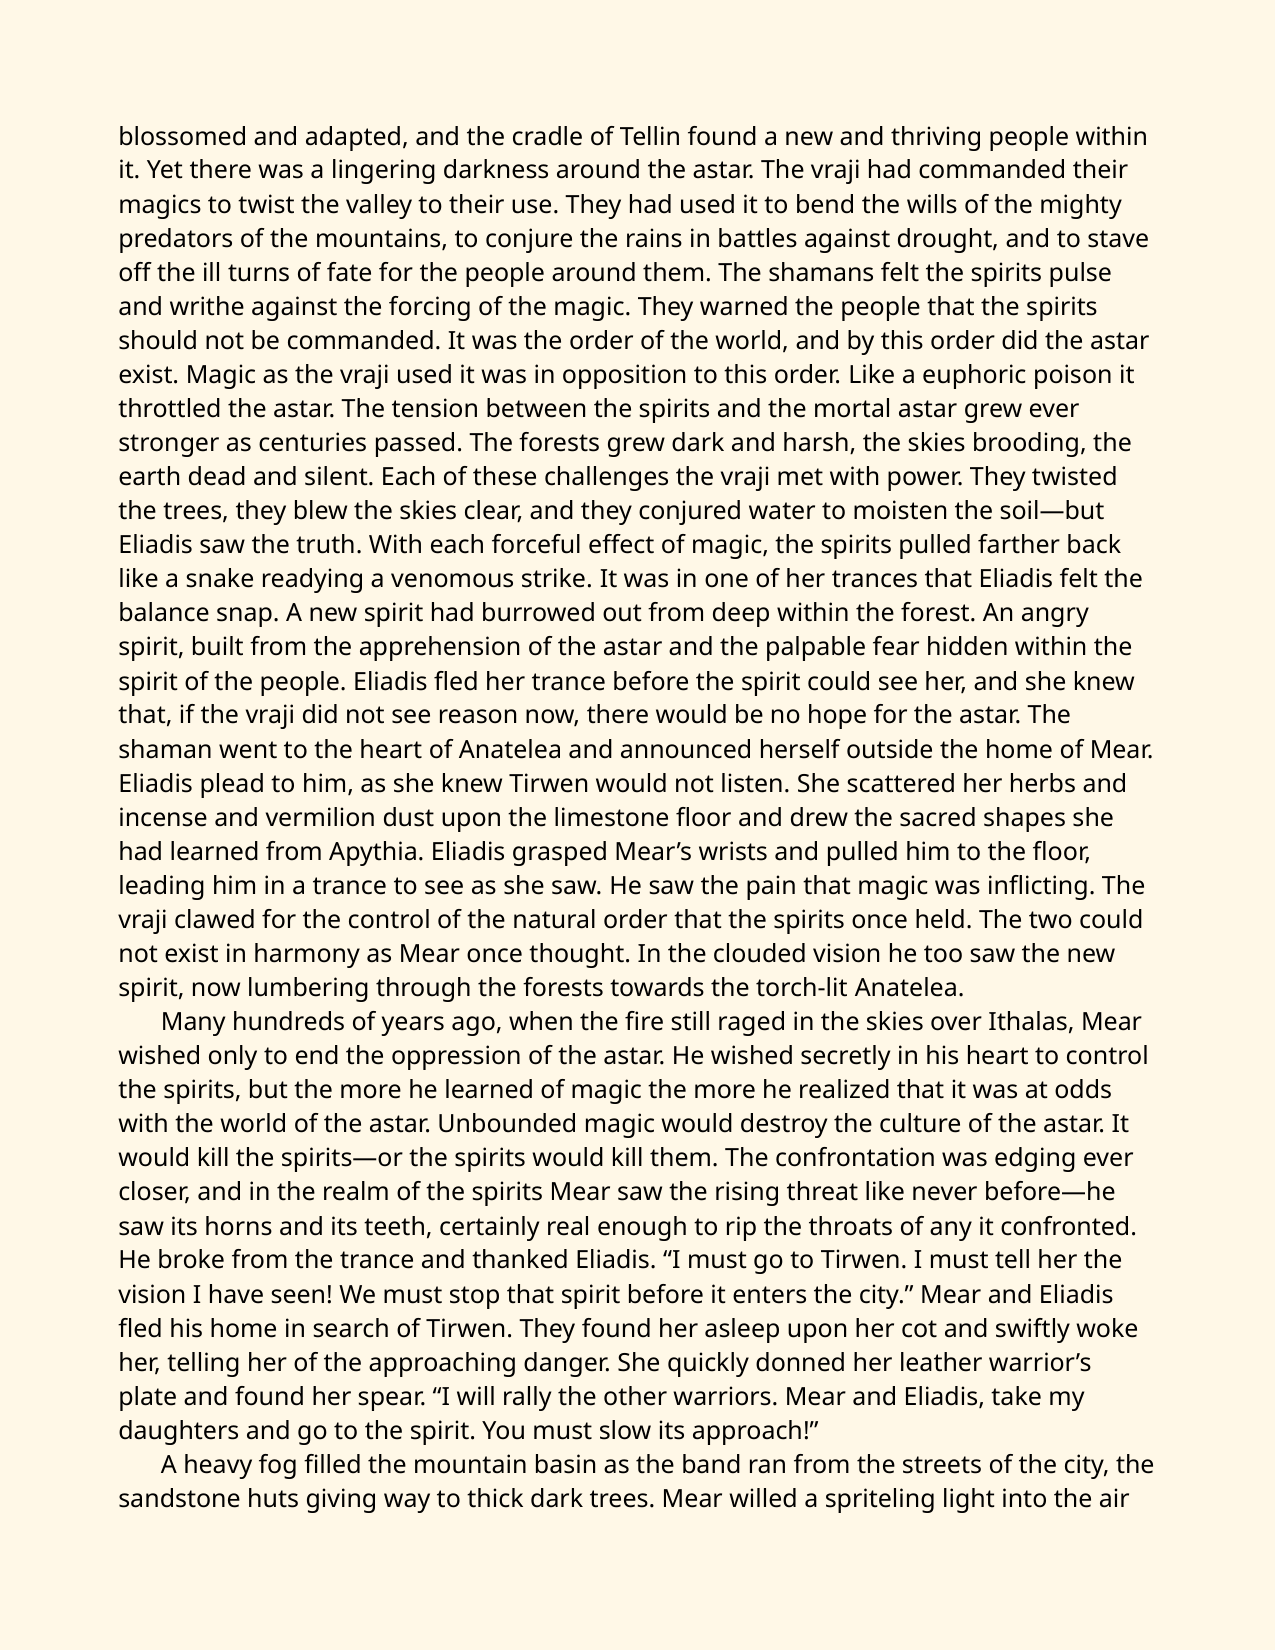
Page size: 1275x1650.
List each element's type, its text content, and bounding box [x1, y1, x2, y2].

text Many hundreds of years ago, when the fire still raged in the skies over Ithalas, Mear wished only to end the oppression of the astar. He wished secretly in his heart to control the spirits, but the more he learned of magic the more he realized that it was at odds with the world of the astar. Unbounded magic would destroy the culture of the astar. It would kill the spirits—or the spirits would kill them. The confrontation was edging ever closer, and in the realm of the spirits Mear saw the rising threat like never before—he saw its horns and its teeth, certainly real enough to rip the throats of any it confronted. He broke from the trance and thanked Eliadis. “I must go to Tirwen. I must tell her the vision I have seen! We must stop that spirit before it enters the city.” Mear and Eliadis fled his home in search of Tirwen. They found her asleep upon her cot and swiftly woke her, telling her of the approaching danger. She quickly donned her leather warrior’s plate and found her spear. “I will rally the other warriors. Mear and Eliadis, take my daughters and go to the spirit. You must slow its approach!” [118, 1004, 1157, 1447]
text blossomed and adapted, and the cradle of Tellin found a new and thriving people within it. Yet there was a lingering darkness around the astar. The vraji had commanded their magics to twist the valley to their use. They had used it to bend the wills of the mighty predators of the mountains, to conjure the rains in battles against drought, and to stave off the ill turns of fate for the people around them. The shamans felt the spirits pulse and writhe against the forcing of the magic. They warned the people that the spirits should not be commanded. It was the order of the world, and by this order did the astar exist. Magic as the vraji used it was in opposition to this order. Like a euphoric poison it throttled the astar. The tension between the spirits and the mortal astar grew ever stronger as centuries passed. The forests grew dark and harsh, the skies brooding, the earth dead and silent. Each of these challenges the vraji met with power. They twisted the trees, they blew the skies clear, and they conjured water to moisten the soil—but Eliadis saw the truth. With each forceful effect of magic, the spirits pulled farther back like a snake readying a venomous strike. It was in one of her trances that Eliadis felt the balance snap. A new spirit had burrowed out from deep within the forest. An angry spirit, built from the apprehension of the astar and the palpable fear hidden within the spirit of the people. Eliadis fled her trance before the spirit could see her, and she knew that, if the vraji did not see reason now, there would be no hope for the astar. The shaman went to the heart of Anatelea and announced herself outside the home of Mear. Eliadis plead to him, as she knew Tirwen would not listen. She scattered her herbs and incense and vermilion dust upon the limestone floor and drew the sacred shapes she had learned from Apythia. Eliadis grasped Mear’s wrists and pulled him to the floor, leading him in a trance to see as she saw. He saw the pain that magic was inflicting. The vraji clawed for the control of the natural order that the spirits once held. The two could not exist in harmony as Mear once thought. In the clouded vision he too saw the new spirit, now lumbering through the forests towards the torch-lit Anatelea. [118, 118, 1157, 1004]
text A heavy fog filled the mountain basin as the band ran from the streets of the city, the sandstone huts giving way to thick dark trees. Mear willed a spriteling light into the air [118, 1447, 1157, 1515]
